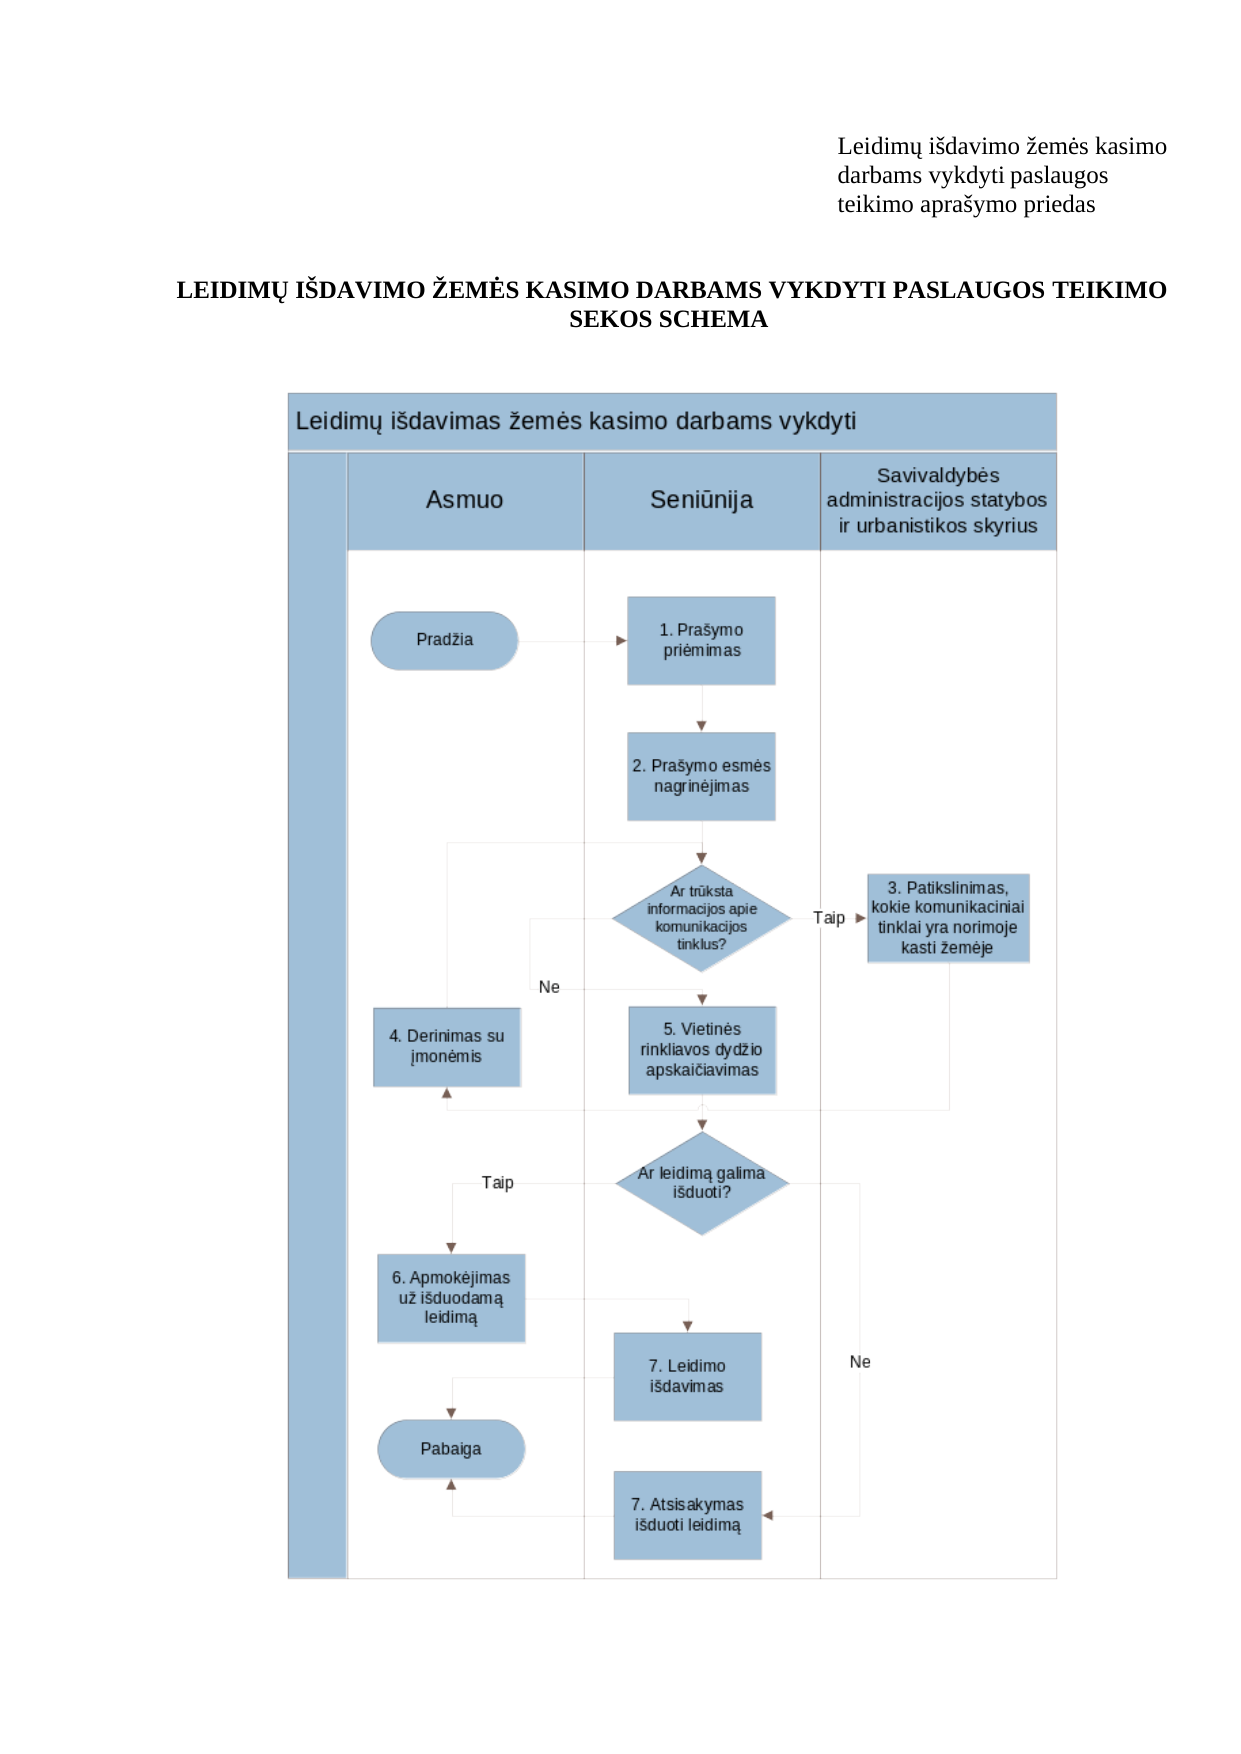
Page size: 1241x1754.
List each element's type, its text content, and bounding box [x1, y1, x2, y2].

text darbams vykdyti paslaugos [837, 160, 1181, 189]
text LEIDIMŲ IŠDAVIMO ŽEMĖS KASIMO DARBAMS VYKDYTI PASLAUGOS TEIKIMO SEKOS SCHEMA [162, 275, 1181, 333]
text teikimo aprašymo priedas [837, 189, 1181, 218]
text Leidimų išdavimo žemės kasimo [837, 131, 1181, 160]
